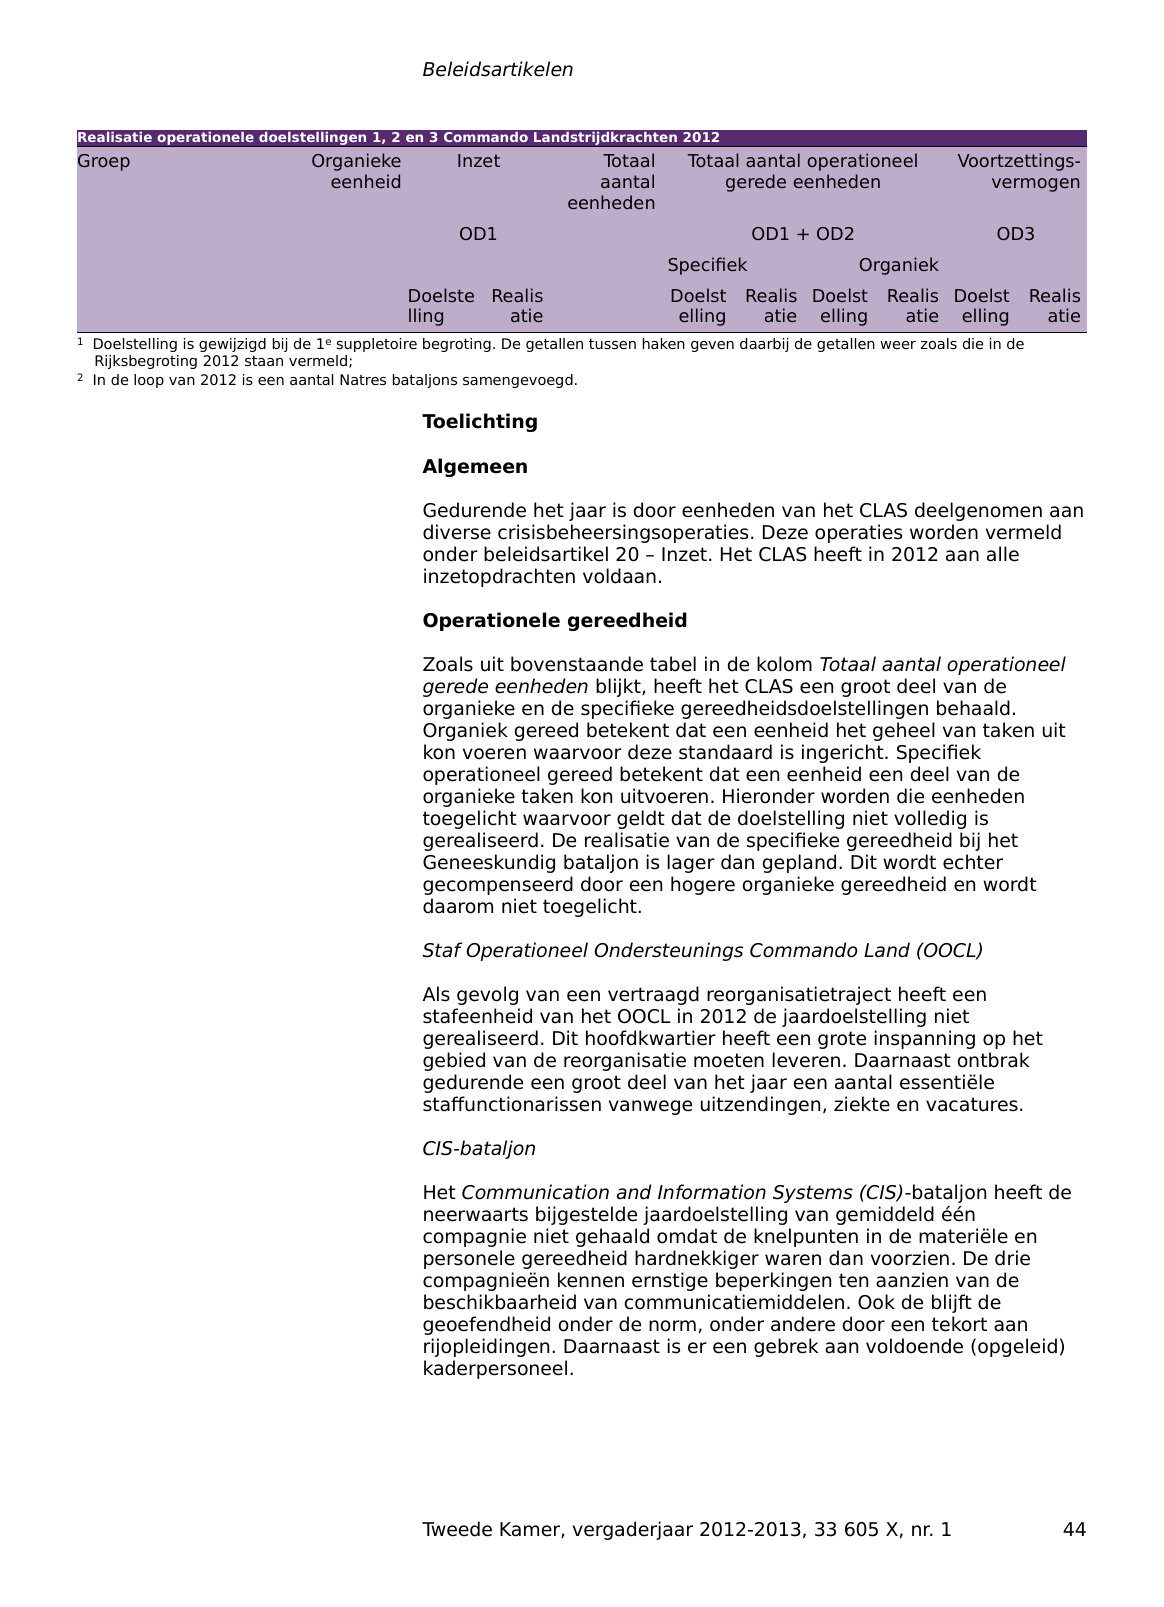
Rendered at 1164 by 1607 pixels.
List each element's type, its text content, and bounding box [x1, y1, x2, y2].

table_cell Doelstelling [661, 280, 732, 332]
table_cell Organieke eenheid [242, 147, 407, 218]
subtitle Staf Operationeel Ondersteunings Commando Land (OOCL) [422, 940, 1087, 962]
table_cell Groep [77, 147, 242, 218]
table_cell Doelstelling [803, 280, 874, 332]
subtitle CIS-bataljon [422, 1138, 1087, 1160]
subtitle Operationele gereedheid [422, 610, 1087, 632]
table_cell Voortzettings-vermogen [945, 147, 1087, 218]
table_cell [549, 249, 661, 280]
table_cell Realisatie [1016, 280, 1087, 332]
table_cell Doelstelling [408, 280, 478, 332]
table_cell OD1 + OD2 [661, 218, 945, 249]
table_cell 1 Doelstelling is gewijzigd bij de 1e suppletoire begroting. De getallen tussen haken geven daarbij de getallen weer zoals die in de Rijksbegroting 2012 staan vermeld; 2 In de loop van 2012 is een aantal Natres bataljons samengevoegd. [77, 333, 1087, 389]
table_cell OD1 [408, 218, 549, 249]
subtitle Algemeen [422, 456, 1087, 477]
text Gedurende het jaar is door eenheden van het CLAS deelgenomen aan diverse crisisbeheersingsoperaties. Deze operaties worden vermeld onder beleidsartikel 20 – Inzet. Het CLAS heeft in 2012 aan alle inzetopdrachten voldaan. [422, 500, 1087, 588]
table_cell Realisatie [732, 280, 803, 332]
table_cell Totaal aantal eenheden [549, 147, 661, 218]
table_cell Realisatie [478, 280, 549, 332]
table_cell Specifiek [661, 249, 803, 280]
text Als gevolg van een vertraagd reorganisatietraject heeft een stafeenheid van het OOCL in 2012 de jaardoelstelling niet gerealiseerd. Dit hoofdkwartier heeft een grote inspanning op het gebied van de reorganisatie moeten leveren. Daarnaast ontbrak gedurende een groot deel van het jaar een aantal essentiële staffunctionarissen vanwege uitzendingen, ziekte en vacatures. [422, 984, 1087, 1116]
table_cell [945, 249, 1087, 280]
table_header Realisatie operationele doelstellingen 1, 2 en 3 Commando Landstrijdkrachten 2012 [77, 130, 1087, 146]
table_cell Inzet [408, 147, 549, 218]
table_cell [408, 249, 549, 280]
text Het Communication and Information Systems (CIS)-bataljon heeft de neerwaarts bijgestelde jaardoelstelling van gemiddeld één compagnie niet gehaald omdat de knelpunten in de materiële en personele gereedheid hardnekkiger waren dan voorzien. De drie compagnieën kennen ernstige beperkingen ten aanzien van de beschikbaarheid van communicatiemiddelen. Ook de blijft de geoefendheid onder de norm, onder andere door een tekort aan rijopleidingen. Daarnaast is er een gebrek aan voldoende (opgeleid) kaderpersoneel. [422, 1182, 1087, 1380]
text Zoals uit bovenstaande tabel in de kolom Totaal aantal operationeel gerede eenheden blijkt, heeft het CLAS een groot deel van de organieke en de specifieke gereedheidsdoelstellingen behaald. Organiek gereed betekent dat een eenheid het geheel van taken uit kon voeren waarvoor deze standaard is ingericht. Specifiek operationeel gereed betekent dat een eenheid een deel van de organieke taken kon uitvoeren. Hieronder worden die eenheden toegelicht waarvoor geldt dat de doelstelling niet volledig is gerealiseerd. De realisatie van de specifieke gereedheid bij het Geneeskundig bataljon is lager dan gepland. Dit wordt echter gecompenseerd door een hogere organieke gereedheid en wordt daarom niet toegelicht. [422, 654, 1087, 918]
table_cell Realisatie [874, 280, 945, 332]
table_cell [549, 280, 661, 332]
subtitle Toelichting [422, 411, 1087, 433]
table_cell Totaal aantal operationeel gerede eenheden [661, 147, 945, 218]
table_cell OD3 [945, 218, 1087, 249]
table_cell [549, 218, 661, 249]
table_cell Organiek [803, 249, 945, 280]
table_cell Doelstelling [945, 280, 1016, 332]
